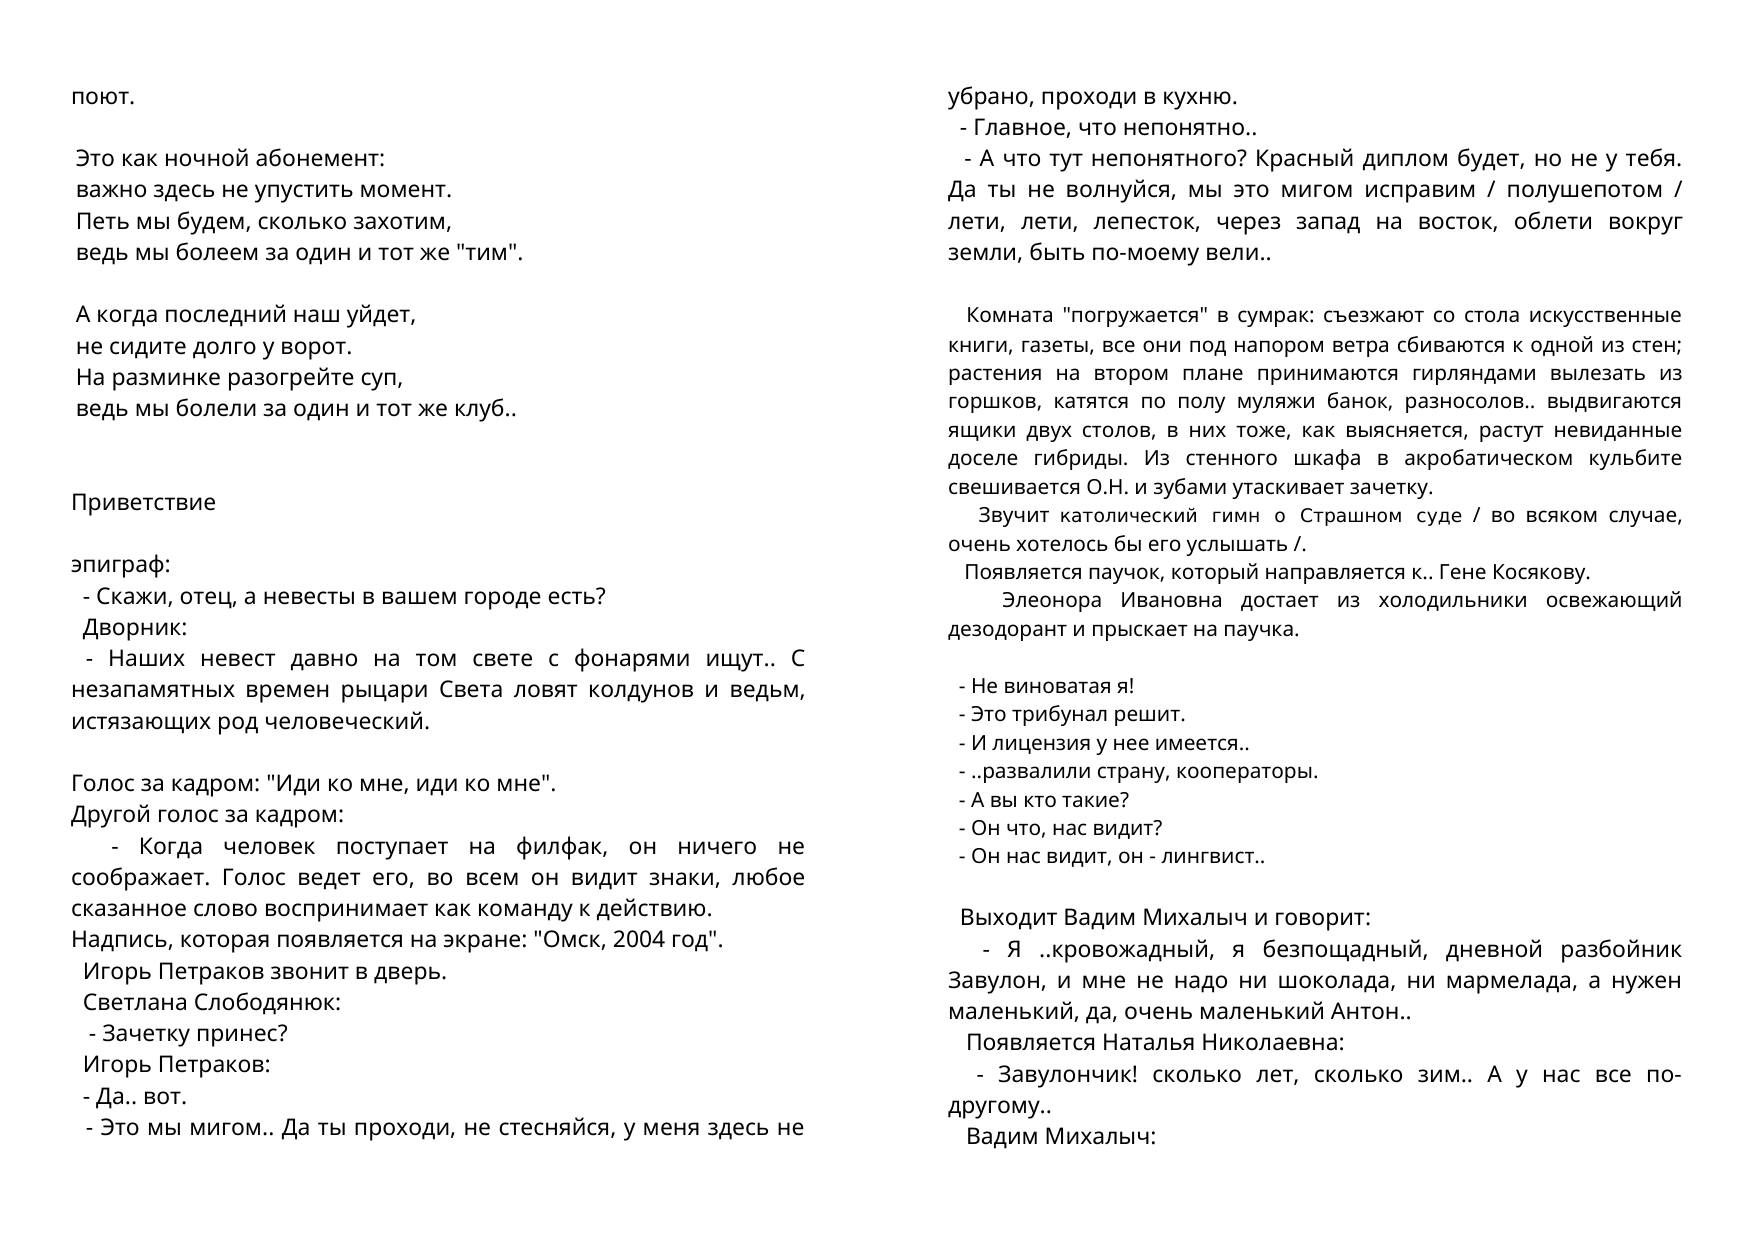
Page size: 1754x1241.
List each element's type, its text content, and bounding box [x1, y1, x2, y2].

text Звучит католический гимн о Страшном суде / во всяком случае, очень хотелось бы его услышать /. [948, 500, 1683, 557]
text Дворник: [71, 611, 806, 642]
text Светлана Слободянюк: [71, 986, 806, 1017]
text - ..развалили страну, кооператоры. [948, 756, 1683, 785]
text - Не виноватая я! [948, 671, 1683, 699]
text Комната "погружается" в сумрак: съезжают со стола искусственные книги, газеты, все они под напором ветра сбиваются к одной из стен; растения на втором плане принимаются гирляндами вылезать из горшков, катятся по полу муляжи банок, разносолов.. выдвигаются ящики двух столов, в них тоже, как выясняется, растут невиданные доселе гибриды. Из стенного шкафа в акробатическом кульбите свешивается О.Н. и зубами утаскивает зачетку. [948, 298, 1683, 500]
text - Это трибунал решит. [948, 699, 1683, 728]
text - Он нас видит, он - лингвист.. [948, 842, 1683, 870]
text Появляется паучок, который направляется к.. Гене Косякову. [948, 557, 1683, 586]
text На разминке разогрейте суп, [71, 361, 806, 392]
text Петь мы будем, сколько захотим, [71, 205, 806, 236]
text Голос за кадром: "Иди ко мне, иди ко мне". [71, 767, 806, 798]
text Появляется Наталья Николаевна: [948, 1026, 1683, 1057]
text убрано, проходи в кухню. [948, 80, 1683, 111]
text ведь мы болели за один и тот же клуб.. [71, 392, 806, 423]
text Надпись, которая появляется на экране: "Омск, 2004 год". [71, 923, 806, 955]
text - И лицензия у нее имеется.. [948, 728, 1683, 756]
text поют. [71, 80, 806, 111]
text Выходит Вадим Михалыч и говорит: [948, 901, 1683, 932]
text - Завулончик! сколько лет, сколько зим.. А у нас все по-другому.. [948, 1057, 1683, 1120]
text - Он что, нас видит? [948, 813, 1683, 842]
text - А вы кто такие? [948, 785, 1683, 813]
text Приветствие [71, 486, 806, 517]
text - Да.. вот. [71, 1080, 806, 1111]
text - Зачетку принес? [71, 1017, 806, 1048]
text важно здесь не упустить момент. [71, 173, 806, 205]
text - Скажи, отец, а невесты в вашем городе есть? [71, 580, 806, 611]
text А когда последний наш уйдет, [71, 298, 806, 330]
text - Когда человек поступает на филфак, он ничего не соображает. Голос ведет его, во всем он видит знаки, любое сказанное слово воспринимает как команду к действию. [71, 830, 806, 923]
text Игорь Петраков звонит в дверь. [71, 955, 806, 986]
text эпиграф: [71, 548, 806, 580]
text - А что тут непонятного? Красный диплом будет, но не у тебя. Да ты не волнуйся, мы это мигом исправим / полушепотом / лети, лети, лепесток, через запад на восток, облети вокруг земли, быть по-моему вели.. [948, 142, 1683, 267]
text Элеонора Ивановна достает из холодильники освежающий дезодорант и прыскает на паучка. [948, 586, 1683, 642]
text Игорь Петраков: [71, 1048, 806, 1080]
text - Я ..кровожадный, я безпощадный, дневной разбойник Завулон, и мне не надо ни шоколада, ни мармелада, а нужен маленький, да, очень маленький Антон.. [948, 932, 1683, 1026]
text Вадим Михалыч: [948, 1120, 1683, 1151]
text ведь мы болеем за один и тот же "тим". [71, 236, 806, 267]
text не сидите долго у ворот. [71, 330, 806, 361]
text - Наших невест давно на том свете с фонарями ищут.. С незапамятных времен рыцари Света ловят колдунов и ведьм, истязающих род человеческий. [71, 642, 806, 736]
text - Это мы мигом.. Да ты проходи, не стесняйся, у меня здесь не [71, 1111, 806, 1142]
text Другой голос за кадром: [71, 798, 806, 830]
text - Главное, что непонятно.. [948, 111, 1683, 142]
text Это как ночной абонемент: [71, 142, 806, 173]
